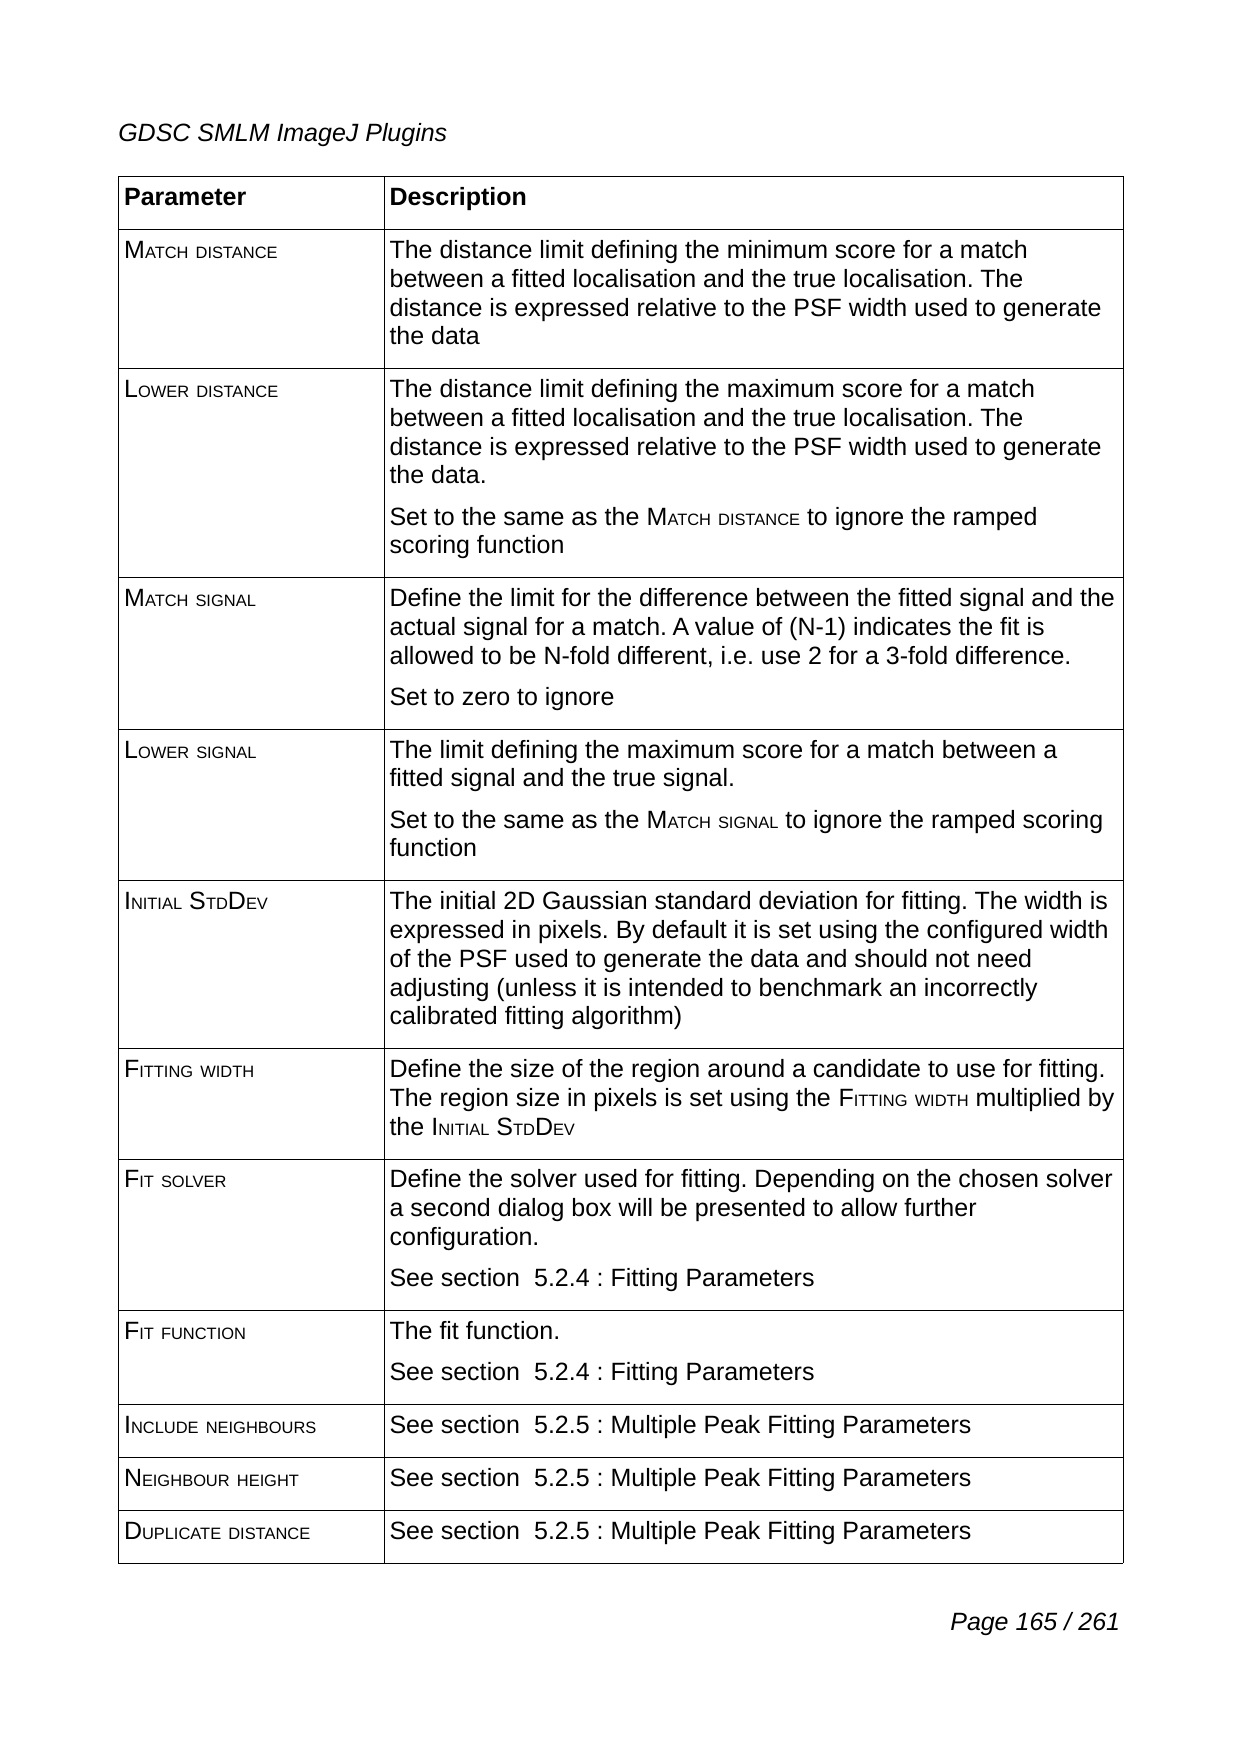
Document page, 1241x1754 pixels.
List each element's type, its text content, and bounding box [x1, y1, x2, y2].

table_cell Neighbour height [119, 1458, 384, 1510]
table_cell See section 5.2.5: Multiple Peak Fitting Parameters [385, 1405, 1123, 1457]
table_cell The fit function. See section 5.2.4: Fitting Parameters [385, 1311, 1123, 1404]
table_cell The limit defining the maximum score for a match between a fitted signal and the true signal. Set to the same as the Match signal to ignore the ramped scoring function [385, 730, 1123, 880]
table_cell The initial 2D Gaussian standard deviation for fitting. The width is expressed in pixels. By default it is set using the configured width of the PSF used to generate the data and should not need adjusting (unless it is intended to benchmark an incorrectly calibrated fitting algorithm) [385, 881, 1123, 1048]
table_cell Lower signal [119, 730, 384, 880]
table_cell Include neighbours [119, 1405, 384, 1457]
table_cell Initial StdDev [119, 881, 384, 1048]
table_cell The distance limit defining the maximum score for a match between a fitted localisation and the true localisation. The distance is expressed relative to the PSF width used to generate the data. Set to the same as the Match distance to ignore the ramped scoring function [385, 369, 1123, 577]
table_cell Match distance [119, 230, 384, 368]
table_cell Define the limit for the difference between the fitted signal and the actual signal for a match. A value of (N-1) indicates the fit is allowed to be N-fold different, i.e. use 2 for a 3-fold difference. Set to zero to ignore [385, 578, 1123, 729]
table_cell The distance limit defining the minimum score for a match between a fitted localisation and the true localisation. The distance is expressed relative to the PSF width used to generate the data [385, 230, 1123, 368]
table_cell Define the solver used for fitting. Depending on the chosen solver a second dialog box will be presented to allow further configuration. See section 5.2.4: Fitting Parameters [385, 1160, 1123, 1310]
table_cell Define the size of the region around a candidate to use for fitting. The region size in pixels is set using the Fitting width multiplied by the Initial StdDev [385, 1049, 1123, 1158]
table_cell See section 5.2.5: Multiple Peak Fitting Parameters [385, 1458, 1123, 1510]
table_cell See section 5.2.5: Multiple Peak Fitting Parameters [385, 1511, 1123, 1563]
table_cell Duplicate distance [119, 1511, 384, 1563]
table_cell Fit function [119, 1311, 384, 1404]
table_header Description [385, 177, 1123, 229]
table_cell Fitting width [119, 1049, 384, 1158]
table_cell Match signal [119, 578, 384, 729]
table_cell Fit solver [119, 1160, 384, 1310]
table_header Parameter [119, 177, 384, 229]
table_cell Lower distance [119, 369, 384, 577]
